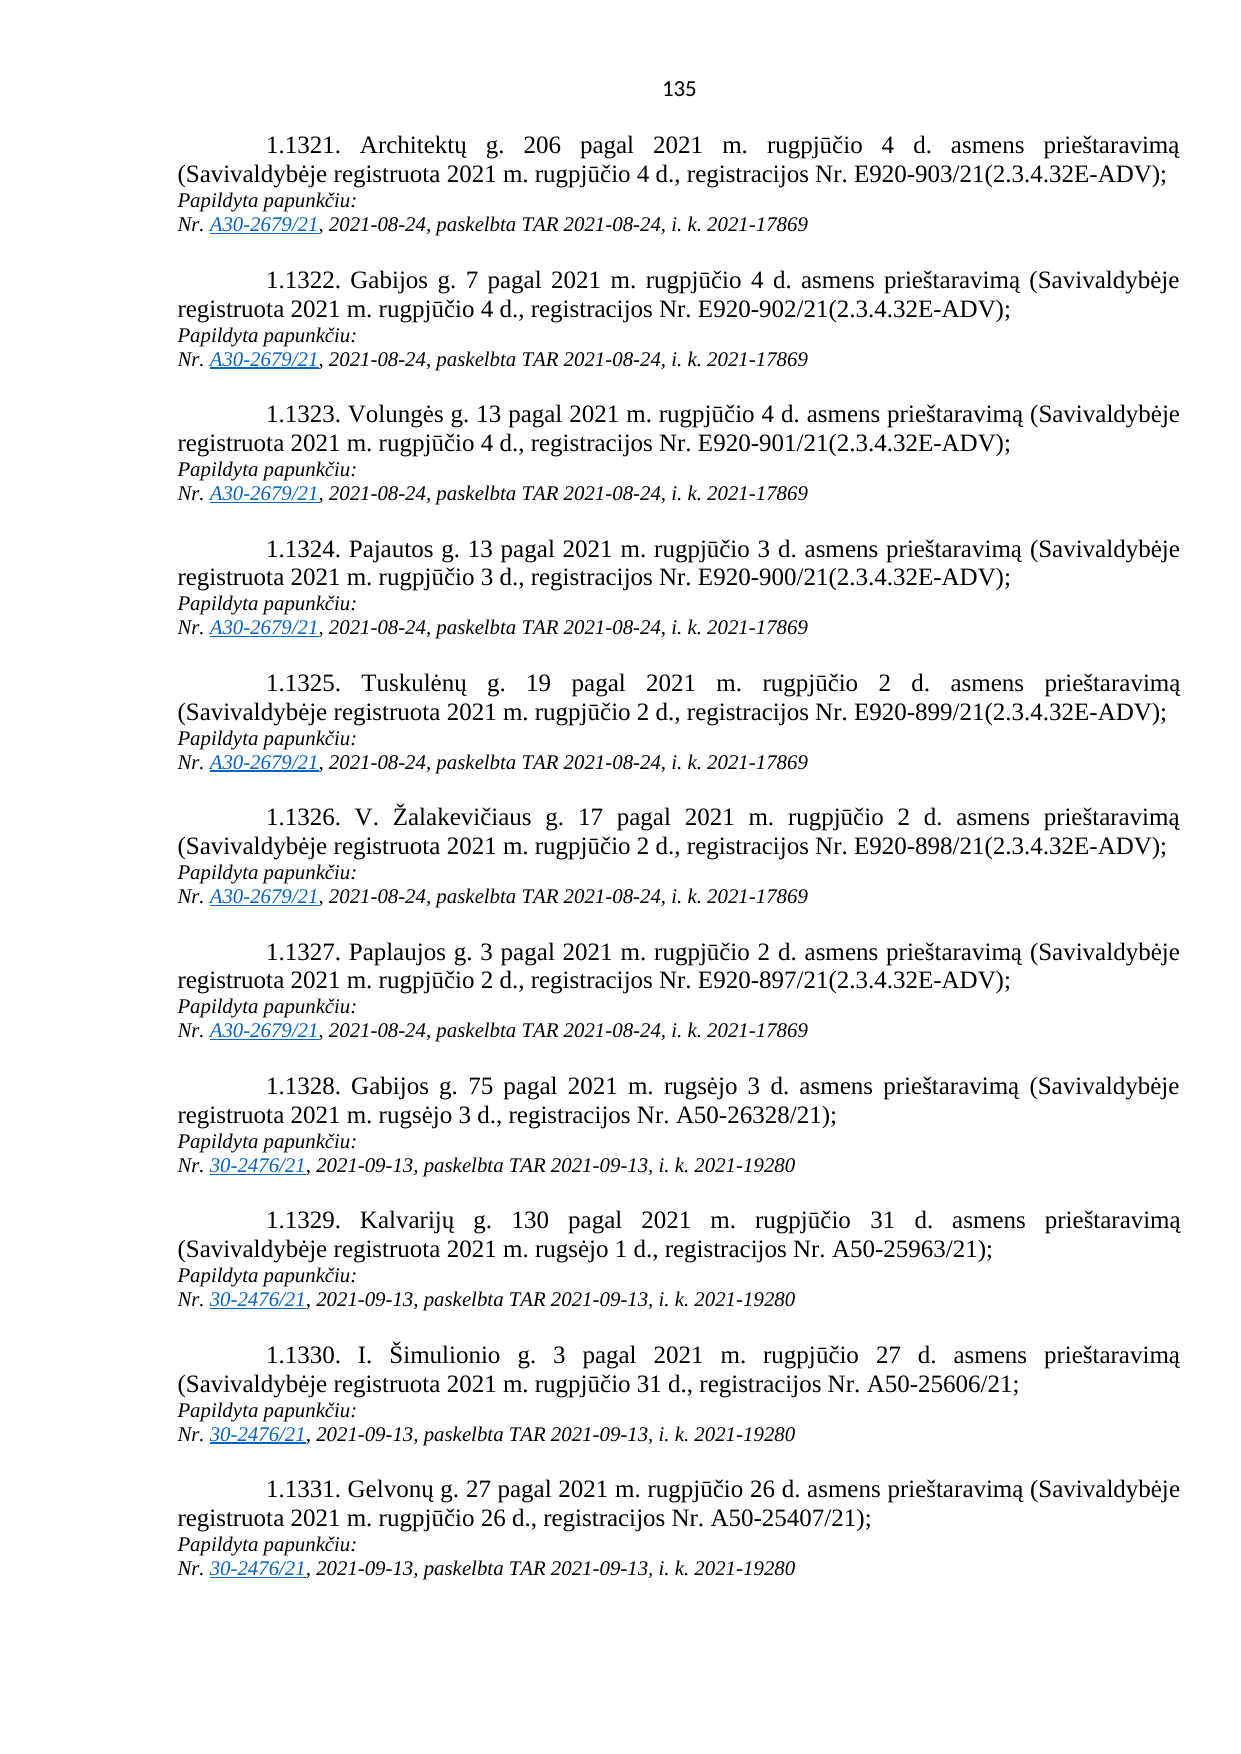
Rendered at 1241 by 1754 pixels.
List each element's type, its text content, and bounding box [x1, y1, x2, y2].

text Papildyta papunkčiu: [177, 1397, 1181, 1422]
text 1.1321. Architektų g. 206 pagal 2021 m. rugpjūčio 4 d. asmens prieštaravimą (Savivaldybėje registruota 2021 m. rugpjūčio 4 d., registracijos Nr. E920-903/21(2.3.4.32E-ADV); [177, 131, 1181, 188]
text 1.1327. Paplaujos g. 3 pagal 2021 m. rugpjūčio 2 d. asmens prieštaravimą (Savivaldybėje registruota 2021 m. rugpjūčio 2 d., registracijos Nr. E920-897/21(2.3.4.32E-ADV); [177, 937, 1181, 994]
text 1.1330. I. Šimulionio g. 3 pagal 2021 m. rugpjūčio 27 d. asmens prieštaravimą (Savivaldybėje registruota 2021 m. rugpjūčio 31 d., registracijos Nr. A50-25606/21; [177, 1340, 1181, 1397]
text 1.1326. V. Žalakevičiaus g. 17 pagal 2021 m. rugpjūčio 2 d. asmens prieštaravimą (Savivaldybėje registruota 2021 m. rugpjūčio 2 d., registracijos Nr. E920-898/21(2.3.4.32E-ADV); [177, 802, 1181, 860]
text Nr. A30-2679/21, 2021-08-24, paskelbta TAR 2021-08-24, i. k. 2021-17869 [177, 212, 1181, 236]
text Papildyta papunkčiu: [177, 860, 1181, 884]
text 1.1328. Gabijos g. 75 pagal 2021 m. rugsėjo 3 d. asmens prieštaravimą (Savivaldybėje registruota 2021 m. rugsėjo 3 d., registracijos Nr. A50-26328/21); [177, 1071, 1181, 1129]
text Papildyta papunkčiu: [177, 726, 1181, 750]
text Nr. 30-2476/21, 2021-09-13, paskelbta TAR 2021-09-13, i. k. 2021-19280 [177, 1287, 1181, 1311]
text Papildyta papunkčiu: [177, 994, 1181, 1018]
text Papildyta papunkčiu: [177, 1129, 1181, 1153]
text Papildyta papunkčiu: [177, 1532, 1181, 1556]
text Nr. A30-2679/21, 2021-08-24, paskelbta TAR 2021-08-24, i. k. 2021-17869 [177, 1018, 1181, 1042]
text Nr. 30-2476/21, 2021-09-13, paskelbta TAR 2021-09-13, i. k. 2021-19280 [177, 1422, 1181, 1446]
text Nr. A30-2679/21, 2021-08-24, paskelbta TAR 2021-08-24, i. k. 2021-17869 [177, 615, 1181, 639]
text 1.1329. Kalvarijų g. 130 pagal 2021 m. rugpjūčio 31 d. asmens prieštaravimą (Savivaldybėje registruota 2021 m. rugsėjo 1 d., registracijos Nr. A50-25963/21); [177, 1206, 1181, 1263]
text Nr. 30-2476/21, 2021-09-13, paskelbta TAR 2021-09-13, i. k. 2021-19280 [177, 1556, 1181, 1580]
text Nr. 30-2476/21, 2021-09-13, paskelbta TAR 2021-09-13, i. k. 2021-19280 [177, 1153, 1181, 1177]
text Nr. A30-2679/21, 2021-08-24, paskelbta TAR 2021-08-24, i. k. 2021-17869 [177, 750, 1181, 774]
text Nr. A30-2679/21, 2021-08-24, paskelbta TAR 2021-08-24, i. k. 2021-17869 [177, 884, 1181, 908]
text Nr. A30-2679/21, 2021-08-24, paskelbta TAR 2021-08-24, i. k. 2021-17869 [177, 347, 1181, 371]
text Papildyta papunkčiu: [177, 322, 1181, 347]
text Papildyta papunkčiu: [177, 188, 1181, 212]
text 1.1331. Gelvonų g. 27 pagal 2021 m. rugpjūčio 26 d. asmens prieštaravimą (Savivaldybėje registruota 2021 m. rugpjūčio 26 d., registracijos Nr. A50-25407/21); [177, 1474, 1181, 1532]
text 1.1322. Gabijos g. 7 pagal 2021 m. rugpjūčio 4 d. asmens prieštaravimą (Savivaldybėje registruota 2021 m. rugpjūčio 4 d., registracijos Nr. E920-902/21(2.3.4.32E-ADV); [177, 265, 1181, 322]
text Papildyta papunkčiu: [177, 591, 1181, 615]
text Papildyta papunkčiu: [177, 457, 1181, 481]
text 1.1325. Tuskulėnų g. 19 pagal 2021 m. rugpjūčio 2 d. asmens prieštaravimą (Savivaldybėje registruota 2021 m. rugpjūčio 2 d., registracijos Nr. E920-899/21(2.3.4.32E-ADV); [177, 668, 1181, 726]
text 1.1324. Pajautos g. 13 pagal 2021 m. rugpjūčio 3 d. asmens prieštaravimą (Savivaldybėje registruota 2021 m. rugpjūčio 3 d., registracijos Nr. E920-900/21(2.3.4.32E-ADV); [177, 534, 1181, 591]
text Nr. A30-2679/21, 2021-08-24, paskelbta TAR 2021-08-24, i. k. 2021-17869 [177, 481, 1181, 505]
text Papildyta papunkčiu: [177, 1263, 1181, 1287]
text 1.1323. Volungės g. 13 pagal 2021 m. rugpjūčio 4 d. asmens prieštaravimą (Savivaldybėje registruota 2021 m. rugpjūčio 4 d., registracijos Nr. E920-901/21(2.3.4.32E-ADV); [177, 399, 1181, 457]
